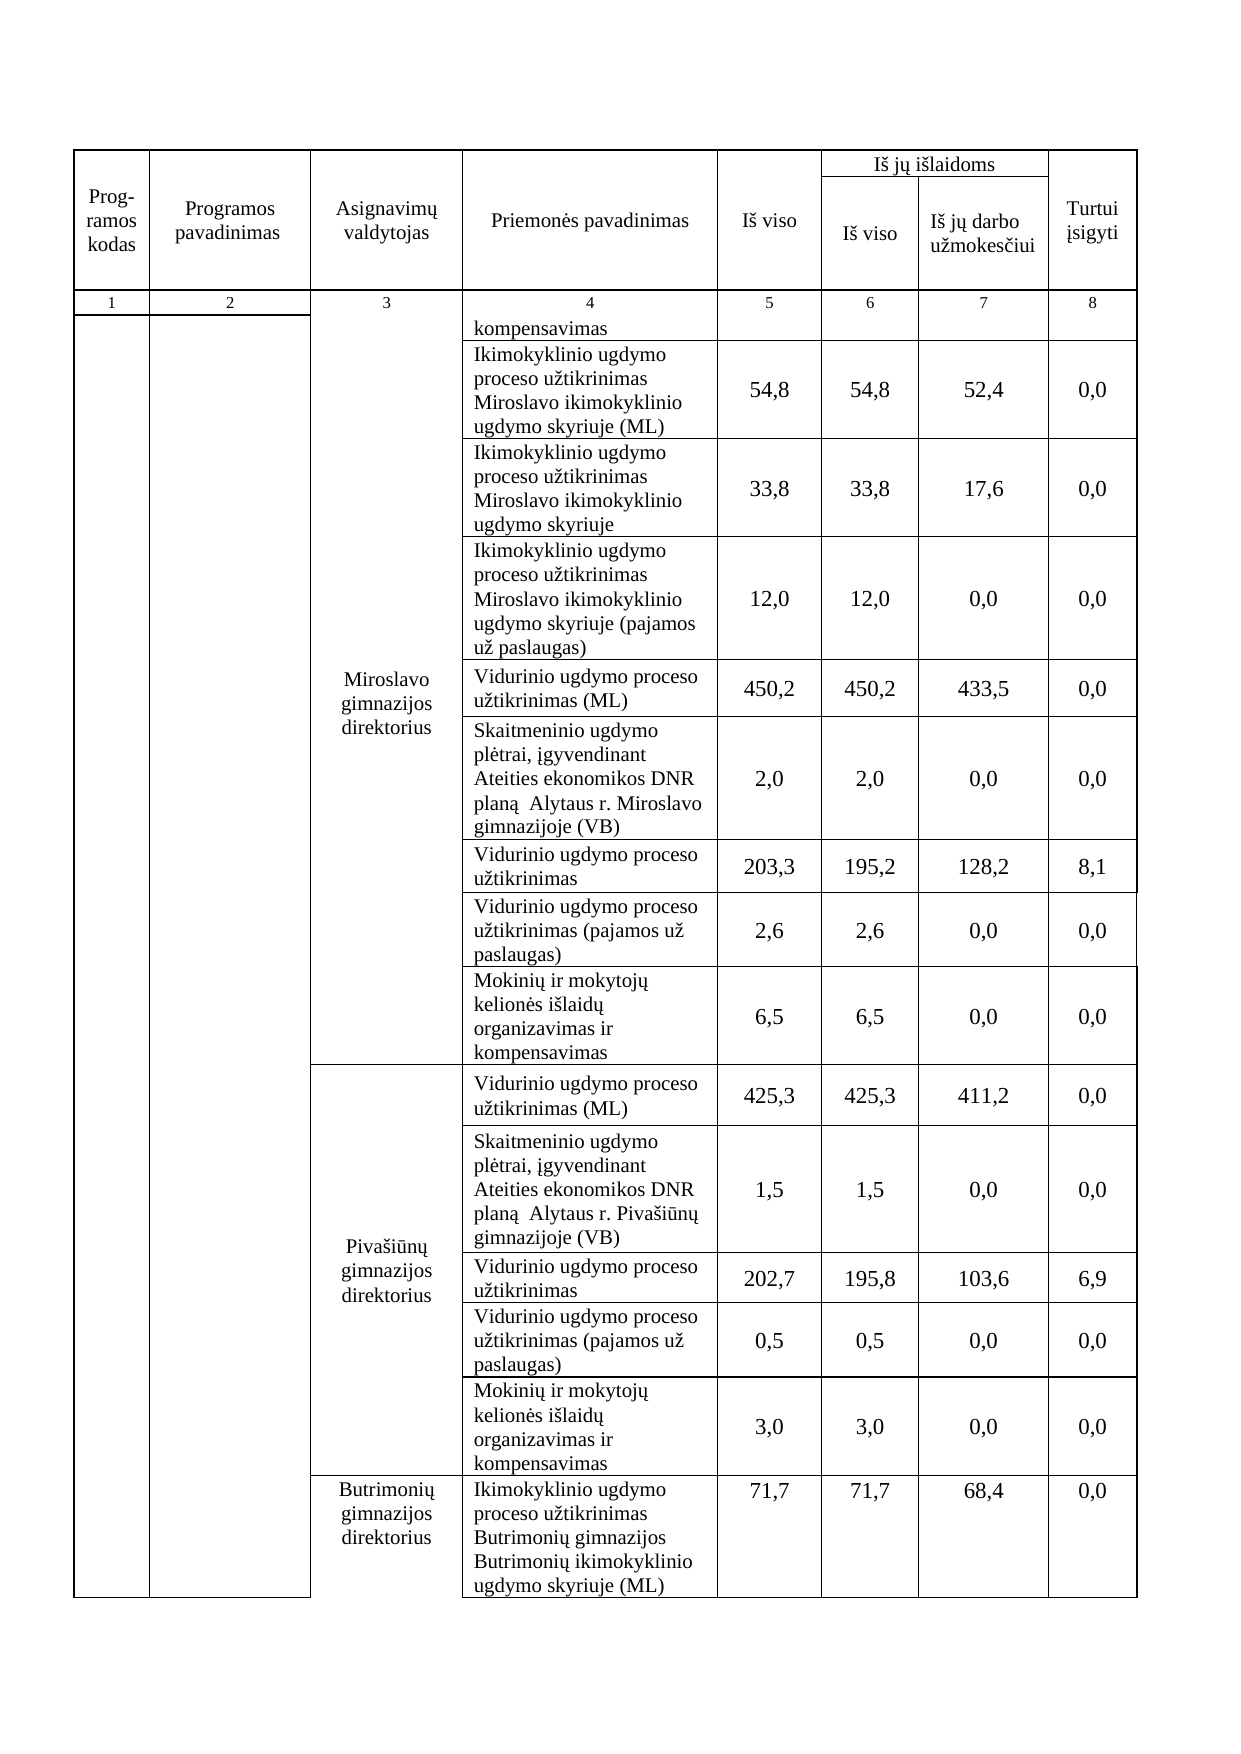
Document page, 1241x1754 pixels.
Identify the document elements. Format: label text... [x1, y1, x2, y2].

table_cell 12,0 [718, 537, 821, 659]
table_cell 425,3 [718, 1065, 821, 1124]
table_cell 5 [718, 291, 821, 313]
table_cell 2,0 [822, 717, 918, 838]
table_cell 0,0 [1049, 1378, 1136, 1475]
table_cell 6,9 [1049, 1253, 1136, 1302]
table_header Iš jų išlaidoms [822, 151, 1048, 176]
table_cell 3,0 [822, 1378, 918, 1475]
table_header Iš viso [718, 151, 821, 288]
table_cell 12,0 [822, 537, 918, 659]
table_cell 0,0 [1049, 1303, 1136, 1376]
table_cell 17,6 [919, 439, 1048, 536]
table_cell Miroslavo gimnazijos direktorius [311, 340, 462, 1064]
table_cell 33,8 [822, 439, 918, 536]
table_cell 0,0 [1049, 893, 1136, 966]
table_cell 1,5 [822, 1126, 918, 1252]
table_cell Iš viso [822, 177, 918, 288]
table_cell Mokinių ir mokytojų kelionės išlaidų organizavimas ir kompensavimas [463, 967, 717, 1064]
table_cell [919, 314, 1048, 339]
table_cell Vidurinio ugdymo proceso užtikrinimas (pajamos už paslaugas) [463, 893, 717, 966]
table_cell 6 [822, 291, 918, 313]
table_cell 203,3 [718, 840, 821, 892]
table_cell Ikimokyklinio ugdymo proceso užtikrinimas Butrimonių gimnazijos Butrimonių ikimokyklinio ugdymo skyriuje (ML) [463, 1476, 717, 1597]
table_cell Vidurinio ugdymo proceso užtikrinimas (ML) [463, 660, 717, 716]
table_cell 71,7 [718, 1476, 821, 1597]
table_cell 3 [311, 291, 462, 313]
table_cell 0,5 [718, 1303, 821, 1376]
table_cell 0,0 [1049, 1126, 1136, 1252]
table_header Programos pavadinimas [150, 151, 310, 288]
table_cell [311, 314, 462, 339]
table_cell [75, 316, 149, 1597]
table_cell 0,0 [919, 537, 1048, 659]
table_cell 33,8 [718, 439, 821, 536]
table_cell 6,5 [718, 967, 821, 1064]
table_cell 6,5 [822, 967, 918, 1064]
table_cell Vidurinio ugdymo proceso užtikrinimas [463, 1253, 717, 1302]
table_cell 0,0 [919, 893, 1048, 966]
table_cell Iš jų darbo užmokesčiui [919, 177, 1048, 288]
table_cell kompensavimas [463, 314, 717, 339]
table_cell 3,0 [718, 1378, 821, 1475]
table_cell 411,2 [919, 1065, 1048, 1124]
table_cell 202,7 [718, 1253, 821, 1302]
table_cell 0,0 [919, 1126, 1048, 1252]
table_cell 0,0 [1049, 537, 1136, 659]
table_header Prog-ramos kodas [75, 151, 149, 288]
table_cell Mokinių ir mokytojų kelionės išlaidų organizavimas ir kompensavimas [463, 1378, 717, 1475]
table_cell Skaitmeninio ugdymo plėtrai, įgyvendinant Ateities ekonomikos DNR planą Alytaus r. Miroslavo gimnazijoje (VB) [463, 717, 717, 838]
table_cell [718, 314, 821, 339]
table_cell Skaitmeninio ugdymo plėtrai, įgyvendinant Ateities ekonomikos DNR planą Alytaus r. Pivašiūnų gimnazijoje (VB) [463, 1126, 717, 1252]
table_cell 0,0 [1049, 341, 1136, 438]
table_cell 2,6 [822, 893, 918, 966]
table_cell 0,0 [919, 967, 1048, 1064]
table_cell 7 [919, 291, 1048, 313]
table_cell 71,7 [822, 1476, 918, 1597]
table_cell 2,6 [718, 893, 821, 966]
table_cell 54,8 [822, 341, 918, 438]
table_cell 8,1 [1049, 840, 1136, 892]
table_cell 0,0 [1049, 1476, 1136, 1597]
table_cell 8 [1049, 291, 1136, 313]
table_cell 195,8 [822, 1253, 918, 1302]
table_cell 0,0 [1049, 967, 1136, 1064]
table_cell 425,3 [822, 1065, 918, 1124]
table_cell 2,0 [718, 717, 821, 838]
table_cell 195,2 [822, 840, 918, 892]
table_cell 0,0 [919, 1303, 1048, 1376]
table_cell 68,4 [919, 1476, 1048, 1597]
table_cell [822, 314, 918, 339]
table_cell 54,8 [718, 341, 821, 438]
table_cell 0,0 [919, 717, 1048, 838]
table_cell 450,2 [822, 660, 918, 716]
table_cell 0,5 [822, 1303, 918, 1376]
table_cell Pivašiūnų gimnazijos direktorius [311, 1065, 462, 1475]
table_header Priemonės pavadinimas [463, 151, 717, 288]
table_cell [150, 316, 310, 1597]
table_cell Ikimokyklinio ugdymo proceso užtikrinimas Miroslavo ikimokyklinio ugdymo skyriuje (ML) [463, 341, 717, 438]
table_cell 0,0 [1049, 717, 1136, 838]
table_cell 2 [150, 291, 310, 313]
table_cell Ikimokyklinio ugdymo proceso užtikrinimas Miroslavo ikimokyklinio ugdymo skyriuje (pajamos už paslaugas) [463, 537, 717, 659]
table_cell 433,5 [919, 660, 1048, 716]
table_cell Butrimonių gimnazijos direktorius [311, 1476, 462, 1597]
table_cell 128,2 [919, 840, 1048, 892]
table_cell 4 [463, 291, 717, 313]
table_header Turtui įsigyti [1049, 151, 1136, 288]
table_cell Vidurinio ugdymo proceso užtikrinimas [463, 840, 717, 892]
table_cell Vidurinio ugdymo proceso užtikrinimas (pajamos už paslaugas) [463, 1303, 717, 1376]
table_cell Ikimokyklinio ugdymo proceso užtikrinimas Miroslavo ikimokyklinio ugdymo skyriuje [463, 439, 717, 536]
table_cell [1049, 314, 1136, 339]
table_cell Vidurinio ugdymo proceso užtikrinimas (ML) [463, 1065, 717, 1124]
table_cell 1,5 [718, 1126, 821, 1252]
table_cell 103,6 [919, 1253, 1048, 1302]
table_cell 1 [75, 291, 149, 313]
table_cell 0,0 [1049, 1065, 1136, 1124]
table_header Asignavimų valdytojas [311, 151, 462, 288]
table_cell 0,0 [919, 1378, 1048, 1475]
table_cell 0,0 [1049, 439, 1136, 536]
table_cell 450,2 [718, 660, 821, 716]
table_cell 52,4 [919, 341, 1048, 438]
table_cell 0,0 [1049, 660, 1136, 716]
